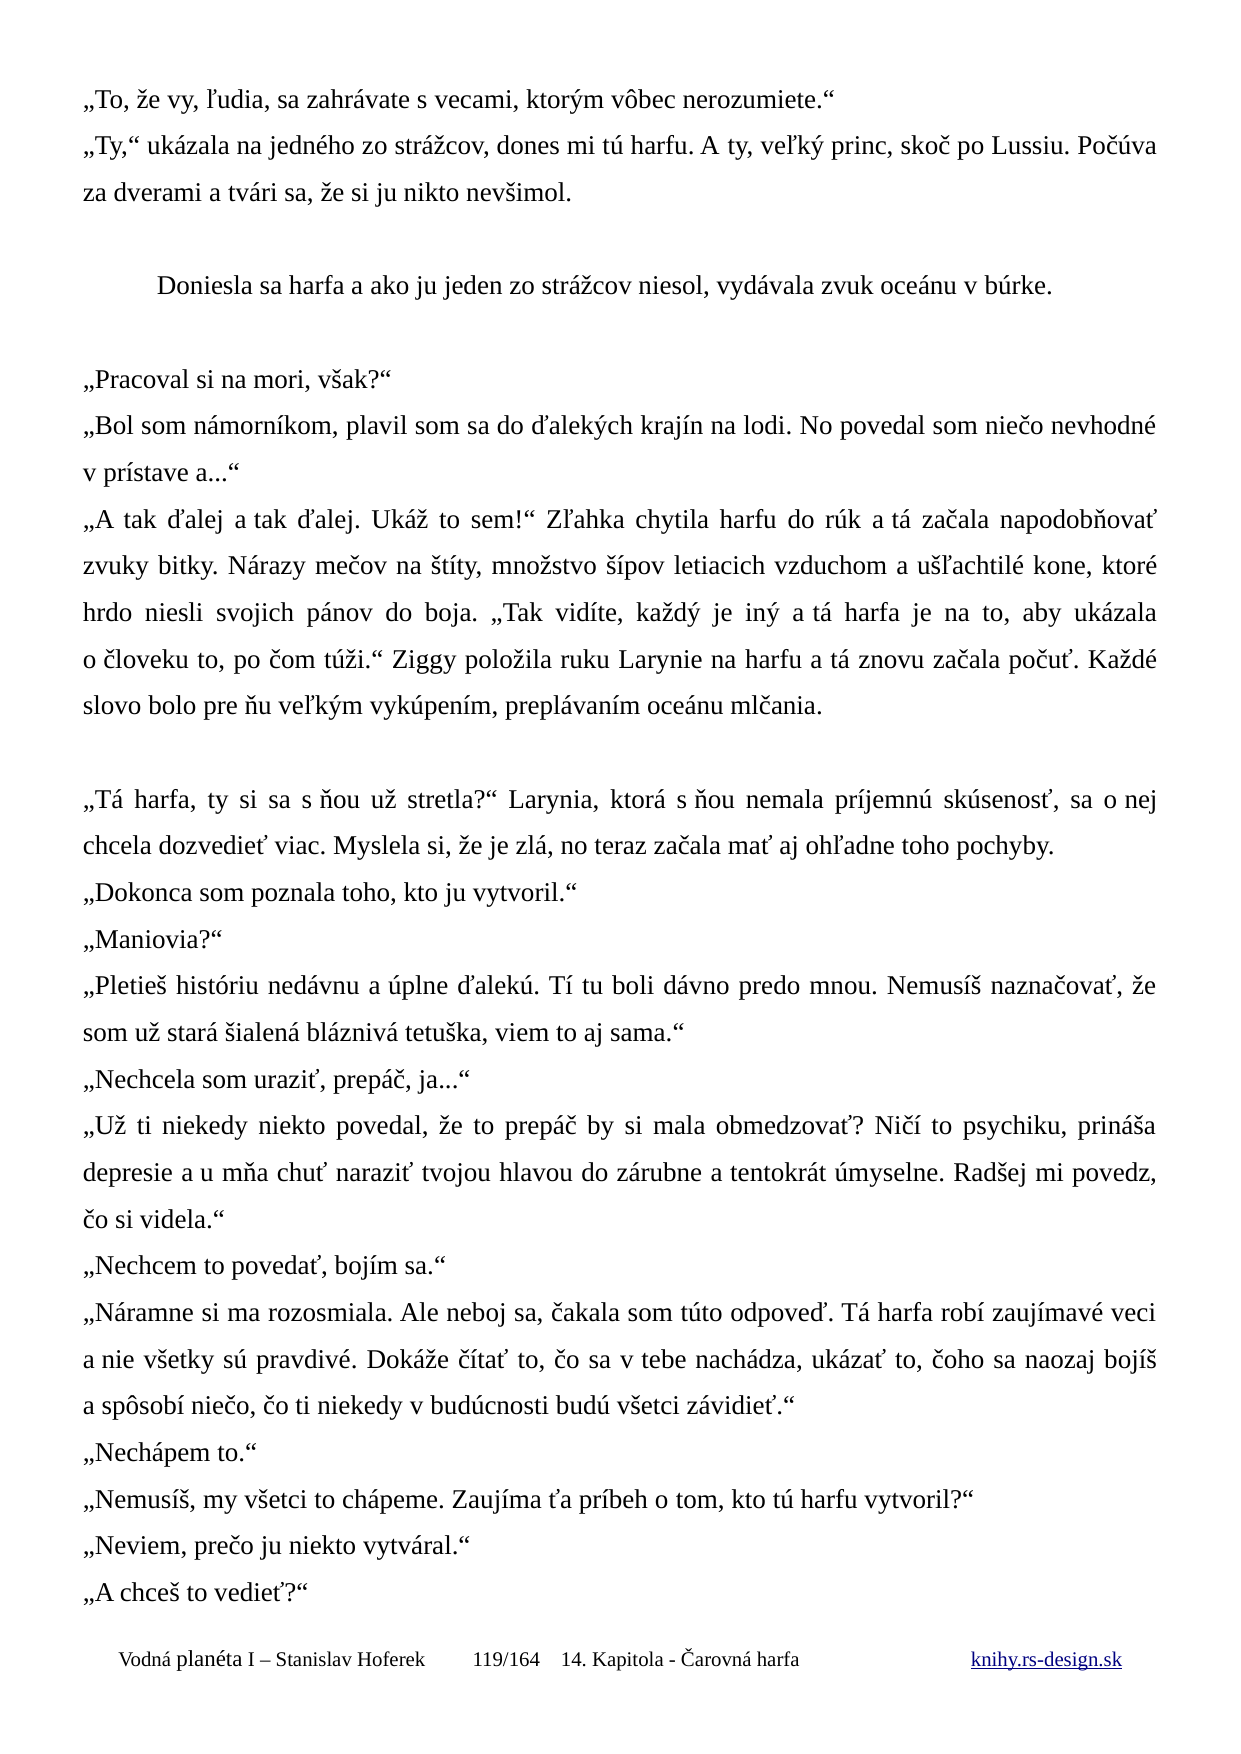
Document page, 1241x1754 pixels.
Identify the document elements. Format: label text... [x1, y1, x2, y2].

text „Pracoval si na mori, však?“ [83, 363, 1157, 394]
text „Nechcela som uraziť, prepáč, ja...“ [83, 1063, 1157, 1094]
text „Bol som námorníkom, plavil som sa do ďalekých krajín na lodi. No povedal som niečo nevhodné v prístave a...“ [83, 409, 1157, 487]
text „Pletieš históriu nedávnu a úplne ďalekú. Tí tu boli dávno predo mnou. Nemusíš naznačovať, že som už stará šialená bláznivá tetuška, viem to aj sama.“ [83, 969, 1157, 1047]
text „Dokonca som poznala toho, kto ju vytvoril.“ [83, 876, 1157, 907]
text „A tak ďalej a tak ďalej. Ukáž to sem!“ Zľahka chytila harfu do rúk a tá začala napodobňovať zvuky bitky. Nárazy mečov na štíty, množstvo šípov letiacich vzduchom a ušľachtilé kone, ktoré hrdo niesli svojich pánov do boja. „Tak vidíte, každý je iný a tá harfa je na to, aby ukázala o človeku to, po čom túži.“ Ziggy položila ruku Larynie na harfu a tá znovu začala počuť. Každé slovo bolo pre ňu veľkým vykúpením, preplávaním oceánu mlčania. [83, 503, 1157, 721]
text „Neviem, prečo ju niekto vytváral.“ [83, 1529, 1157, 1561]
text „To, že vy, ľudia, sa zahrávate s vecami, ktorým vôbec nerozumiete.“ [83, 83, 1157, 114]
text „Náramne si ma rozosmiala. Ale neboj sa, čakala som túto odpoveď. Tá harfa robí zaujímavé veci a nie všetky sú pravdivé. Dokáže čítať to, čo sa v tebe nachádza, ukázať to, čoho sa naozaj bojíš a spôsobí niečo, čo ti niekedy v budúcnosti budú všetci závidieť.“ [83, 1296, 1157, 1421]
text „Tá harfa, ty si sa s ňou už stretla?“ Larynia, ktorá s ňou nemala príjemnú skúsenosť, sa o nej chcela dozvedieť viac. Myslela si, že je zlá, no teraz začala mať aj ohľadne toho pochyby. [83, 783, 1157, 861]
text „Nechcem to povedať, bojím sa.“ [83, 1249, 1157, 1281]
text „Už ti niekedy niekto povedal, že to prepáč by si mala obmedzovať? Ničí to psychiku, prináša depresie a u mňa chuť naraziť tvojou hlavou do zárubne a tentokrát úmyselne. Radšej mi povedz, čo si videla.“ [83, 1109, 1157, 1234]
text „Ty,“ ukázala na jedného zo strážcov, dones mi tú harfu. A ty, veľký princ, skoč po Lussiu. Počúva za dverami a tvári sa, že si ju nikto nevšimol. [83, 129, 1157, 207]
text „A chceš to vedieť?“ [83, 1576, 1157, 1607]
text „Nechápem to.“ [83, 1436, 1157, 1467]
text „Nemusíš, my všetci to chápeme. Zaujíma ťa príbeh o tom, kto tú harfu vytvoril?“ [83, 1483, 1157, 1514]
text Doniesla sa harfa a ako ju jeden zo strážcov niesol, vydávala zvuk oceánu v búrke. [83, 269, 1157, 301]
text „Maniovia?“ [83, 923, 1157, 954]
